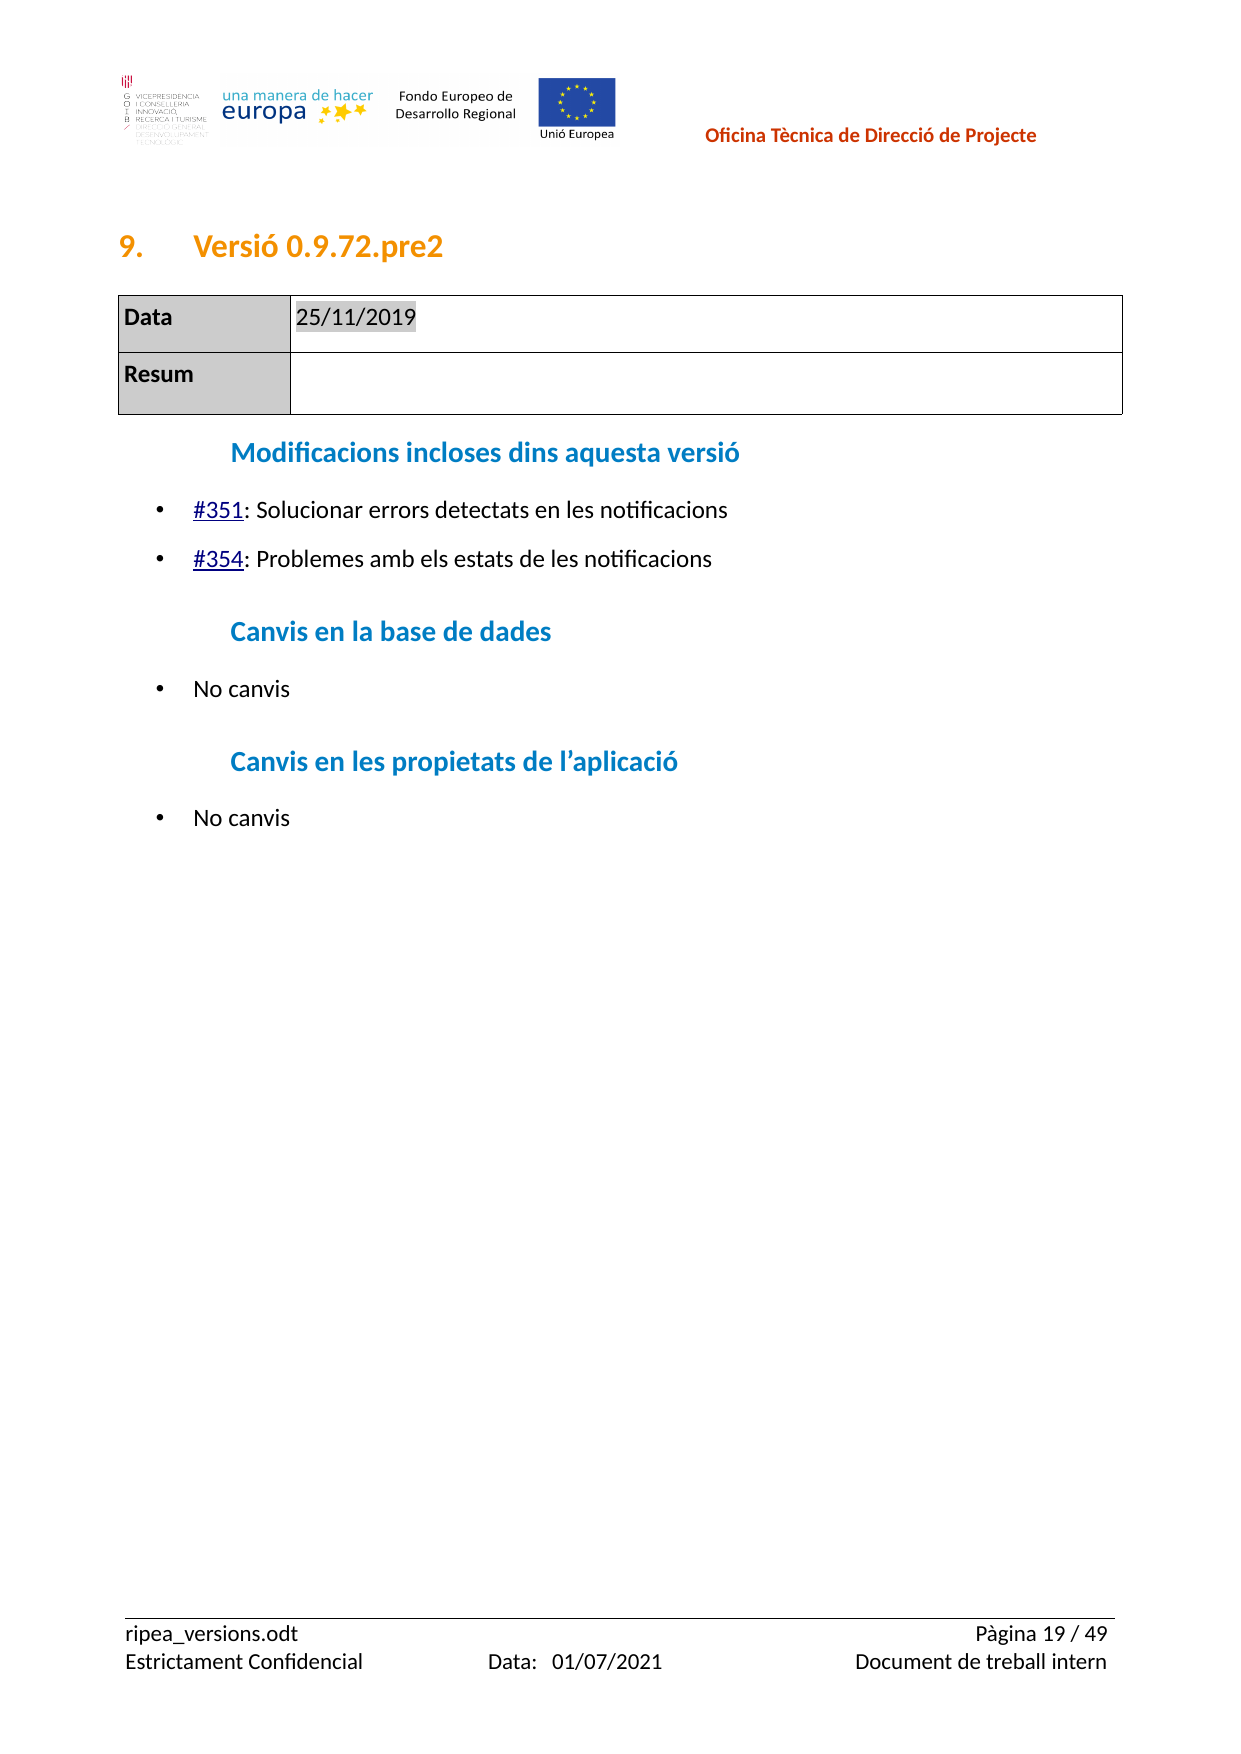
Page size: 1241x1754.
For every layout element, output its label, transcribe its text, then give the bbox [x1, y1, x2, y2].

table_cell [291, 353, 1122, 414]
list #351: Solucionar errors detectats en les notificacions [156, 494, 1122, 524]
subtitle Canvis en les propietats de l’aplicació [153, 743, 1122, 779]
list No canvis [156, 802, 1122, 833]
picture [219, 73, 621, 147]
subtitle Modificacions incloses dins aquesta versió [153, 434, 1122, 470]
list #354: Problemes amb els estats de les notificacions [156, 543, 1122, 574]
table_header Data [119, 296, 290, 352]
subtitle Canvis en la base de dades [153, 613, 1122, 649]
table_header 25/11/2019 [291, 296, 1122, 352]
picture [118, 73, 213, 147]
table_cell Resum [119, 353, 290, 414]
subtitle Versió 0.9.72.pre2 [118, 225, 1122, 266]
list No canvis [156, 673, 1122, 703]
